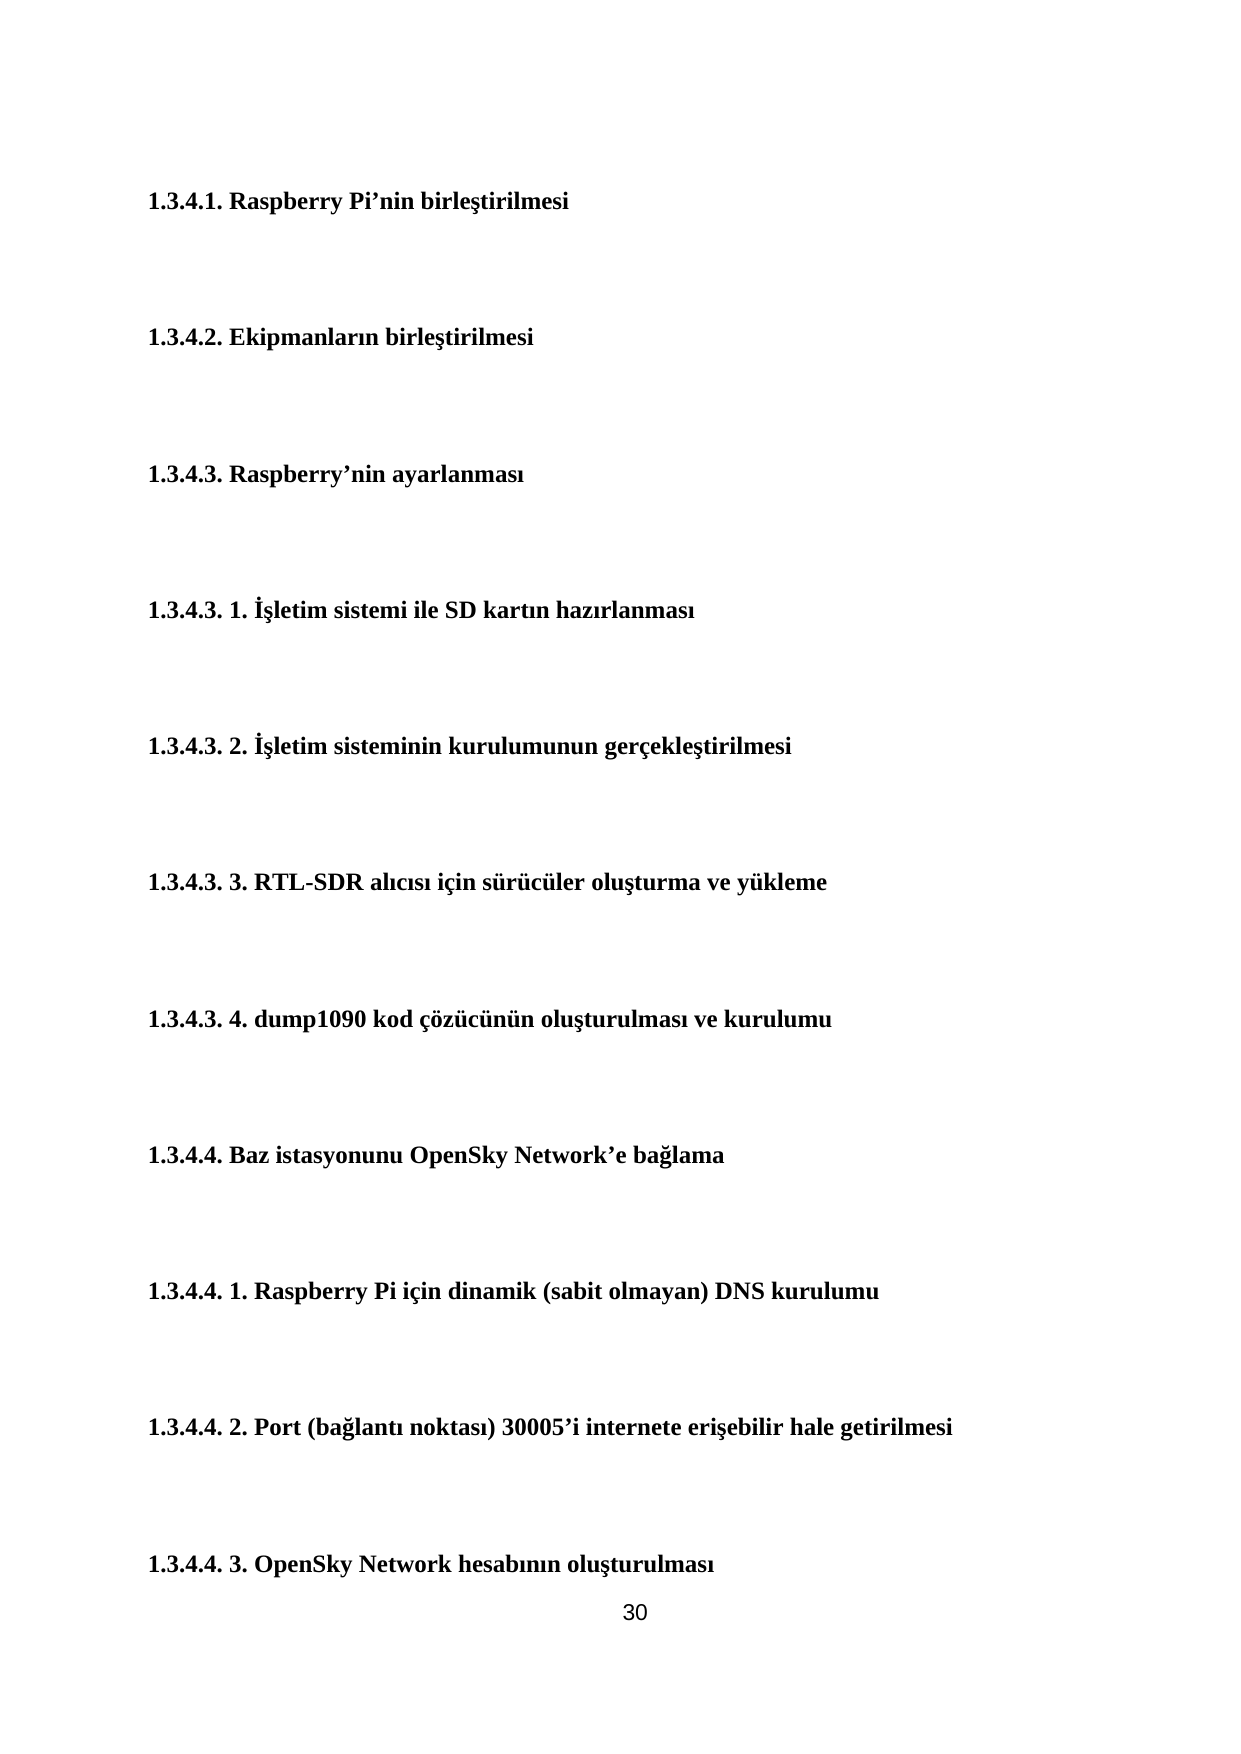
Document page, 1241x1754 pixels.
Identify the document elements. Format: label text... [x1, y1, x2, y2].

text 1.3.4.2. Ekipmanların birleştirilmesi [148, 322, 1122, 351]
text 1.3.4.4. 2. Port (bağlantı noktası) 30005’i internete erişebilir hale getirilmesi [148, 1412, 1122, 1441]
text 1.3.4.3. Raspberry’nin ayarlanması [148, 459, 1122, 487]
text 1.3.4.3. 3. RTL-SDR alıcısı için sürücüler oluşturma ve yükleme [148, 867, 1122, 896]
text 1.3.4.3. 2. İşletim sisteminin kurulumunun gerçekleştirilmesi [148, 731, 1122, 760]
text 1.3.4.3. 1. İşletim sistemi ile SD kartın hazırlanması [148, 595, 1122, 624]
text 1.3.4.4. Baz istasyonunu OpenSky Network’e bağlama [148, 1140, 1122, 1169]
text 1.3.4.1. Raspberry Pi’nin birleştirilmesi [148, 186, 1122, 215]
text 1.3.4.4. 1. Raspberry Pi için dinamik (sabit olmayan) DNS kurulumu [148, 1276, 1122, 1305]
text 1.3.4.4. 3. OpenSky Network hesabının oluşturulması [148, 1549, 1122, 1577]
text 1.3.4.3. 4. dump1090 kod çözücünün oluşturulması ve kurulumu [148, 1004, 1122, 1032]
